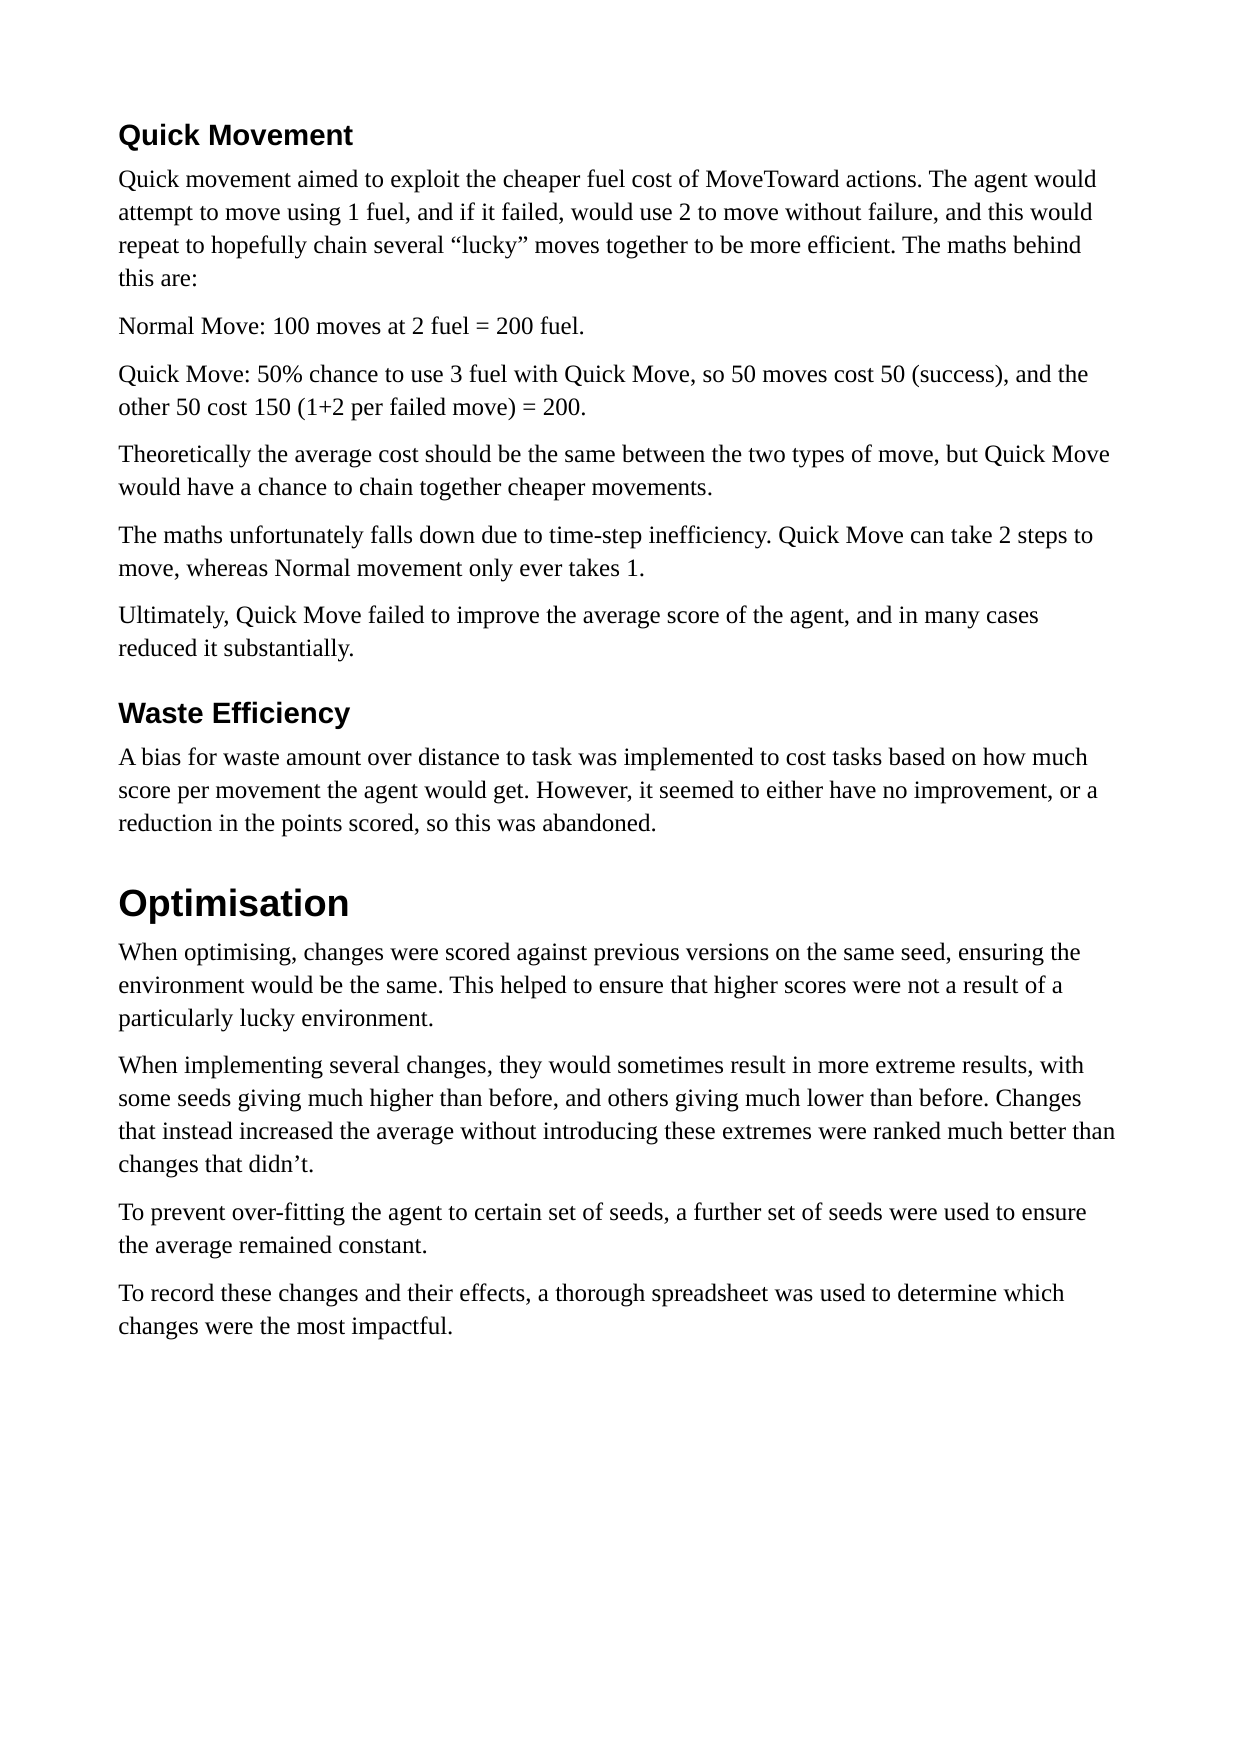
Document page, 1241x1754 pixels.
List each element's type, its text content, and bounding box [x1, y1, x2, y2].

text To prevent over-fitting the agent to certain set of seeds, a further set of seeds were used to ensure the average remained constant. [118, 1197, 1122, 1259]
text When implementing several changes, they would sometimes result in more extreme results, with some seeds giving much higher than before, and others giving much lower than before. Changes that instead increased the average without introducing these extremes were ranked much better than changes that didn’t. [118, 1050, 1122, 1178]
text The maths unfortunately falls down due to time-step inefficiency. Quick Move can take 2 steps to move, whereas Normal movement only ever takes 1. [118, 520, 1122, 582]
subtitle Optimisation [118, 881, 1122, 924]
text To record these changes and their effects, a thorough spreadsheet was used to determine which changes were the most impactful. [118, 1278, 1122, 1339]
text Quick Move: 50% chance to use 3 fuel with Quick Move, so 50 moves cost 50 (success), and the other 50 cost 150 (1+2 per failed move) = 200. [118, 359, 1122, 420]
text Normal Move: 100 moves at 2 fuel = 200 fuel. [118, 311, 1122, 340]
text When optimising, changes were scored against previous versions on the same seed, ensuring the environment would be the same. This helped to ensure that higher scores were not a result of a particularly lucky environment. [118, 937, 1122, 1032]
text Quick movement aimed to exploit the cheaper fuel cost of MoveToward actions. The agent would attempt to move using 1 fuel, and if it failed, would use 2 to move without failure, and this would repeat to hopefully chain several “lucky” moves together to be more efficient. The maths behind this are: [118, 164, 1122, 292]
subtitle Quick Movement [118, 118, 1122, 152]
subtitle Waste Efficiency [118, 696, 1122, 729]
text Ultimately, Quick Move failed to improve the average score of the agent, and in many cases reduced it substantially. [118, 601, 1122, 662]
text Theoretically the average cost should be the same between the two types of move, but Quick Move would have a chance to chain together cheaper movements. [118, 439, 1122, 501]
text A bias for waste amount over distance to task was implemented to cost tasks based on how much score per movement the agent would get. However, it seemed to either have no improvement, or a reduction in the points scored, so this was abandoned. [118, 742, 1122, 837]
